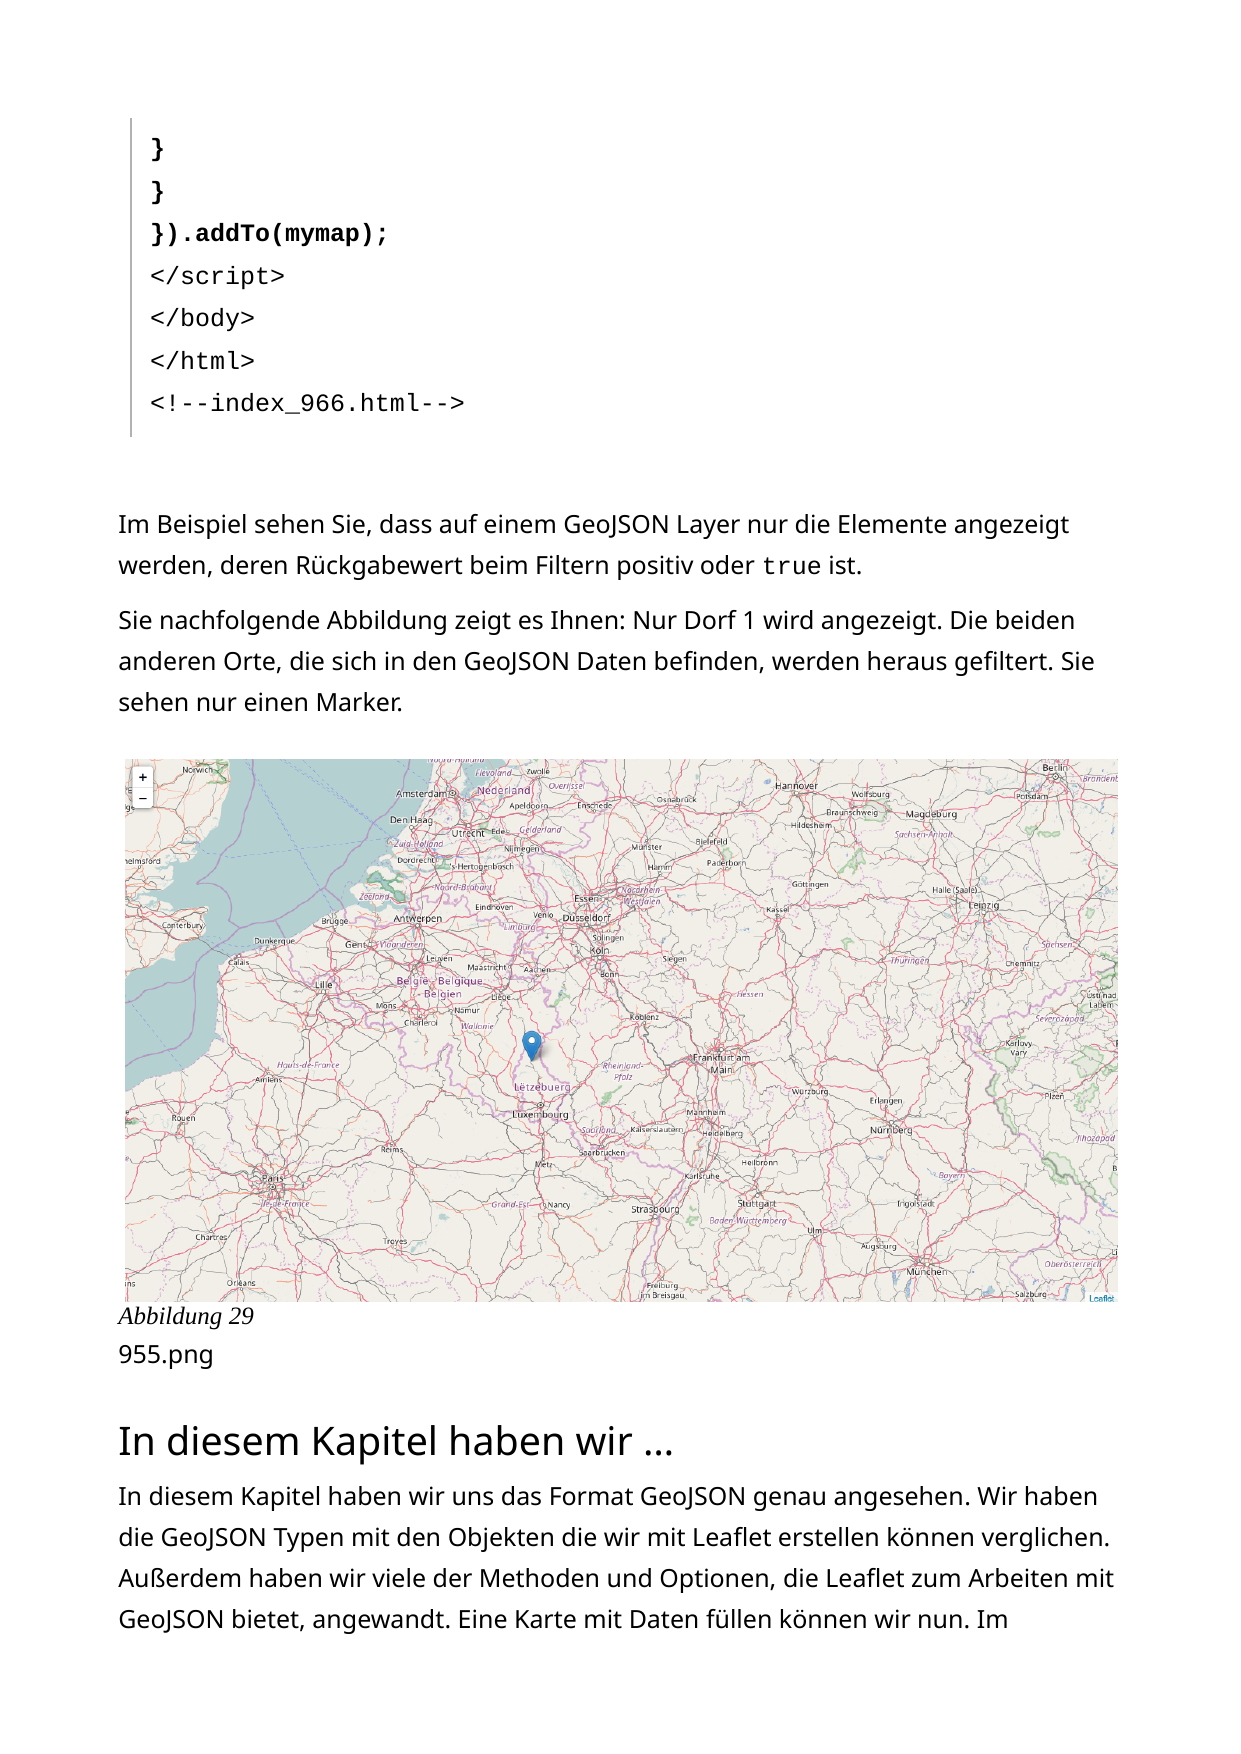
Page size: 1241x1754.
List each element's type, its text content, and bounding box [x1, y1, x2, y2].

text </html> [132, 331, 1122, 373]
text Im Beispiel sehen Sie, dass auf einem GeoJSON Layer nur die Elemente angezeigt werden, deren Rückgabewert beim Filtern positiv oder true ist. [118, 506, 1122, 582]
subtitle In diesem Kapitel haben wir … [118, 1413, 1122, 1467]
text [118, 740, 1122, 752]
text In diesem Kapitel haben wir uns das Format GeoJSON genau angesehen. Wir haben die GeoJSON Typen mit den Objekten die wir mit Leaflet erstellen können verglichen. Außerdem haben wir viele der Methoden und Optionen, die Leaflet zum Arbeiten mit GeoJSON bietet, angewandt. Eine Karte mit Daten füllen können wir nun. Im [118, 1479, 1122, 1636]
text </body> [132, 288, 1122, 331]
text <!--index_966.html--> [132, 373, 1122, 437]
text Abbildung 29 [118, 1302, 1122, 1330]
text }).addTo(mymap); [132, 203, 1122, 246]
text } [132, 118, 1122, 161]
text </script> [132, 246, 1122, 288]
text 955.png [118, 1330, 1122, 1371]
picture [118, 752, 1123, 1302]
text Sie nachfolgende Abbildung zeigt es Ihnen: Nur Dorf 1 wird angezeigt. Die beiden anderen Orte, die sich in den GeoJSON Daten befinden, werden heraus gefiltert. Sie sehen nur einen Marker. [118, 603, 1122, 719]
text } [132, 161, 1122, 203]
